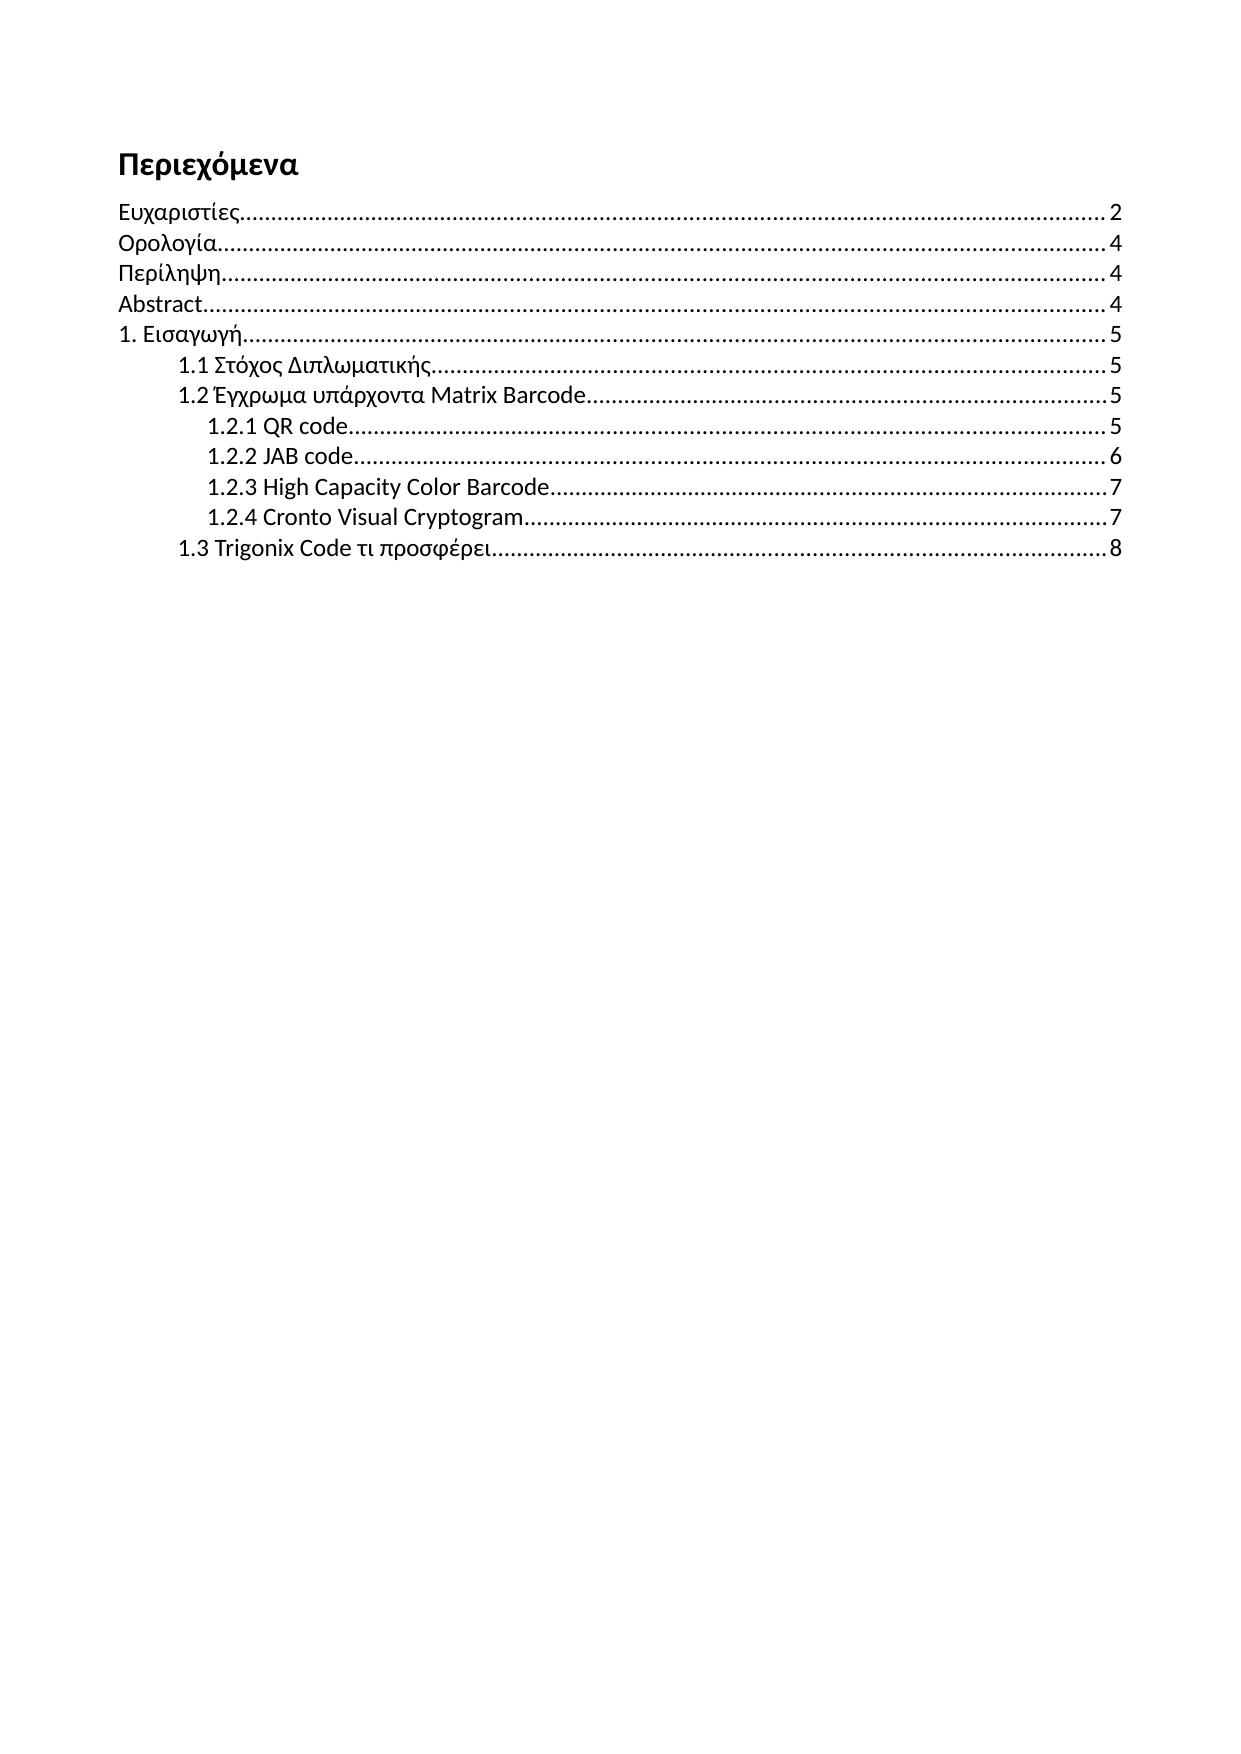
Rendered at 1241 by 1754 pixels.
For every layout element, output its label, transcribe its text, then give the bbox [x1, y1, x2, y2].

text 1.2 Έγχρωμα υπάρχοντα Matrix Barcode 5 [177, 379, 1122, 410]
text Ορολογία 4 [118, 227, 1122, 257]
text 1.2.3 High Capacity Color Barcode 7 [207, 471, 1122, 502]
text Περίληψη 4 [118, 257, 1122, 288]
text Abstract 4 [118, 288, 1122, 318]
text Ευχαριστίες 2 [118, 196, 1122, 227]
text 1.2.4 Cronto Visual Cryptogram 7 [207, 502, 1122, 532]
subtitle Περιεχόμενα [118, 143, 1122, 184]
text 1. Εισαγωγή 5 [118, 318, 1122, 349]
text 1.3 Trigonix Code τι προσφέρει 8 [177, 532, 1122, 563]
text 1.2.2 JAB code 6 [207, 441, 1122, 471]
text 1.1 Στόχος Διπλωματικής 5 [177, 349, 1122, 379]
text 1.2.1 QR code 5 [207, 410, 1122, 441]
